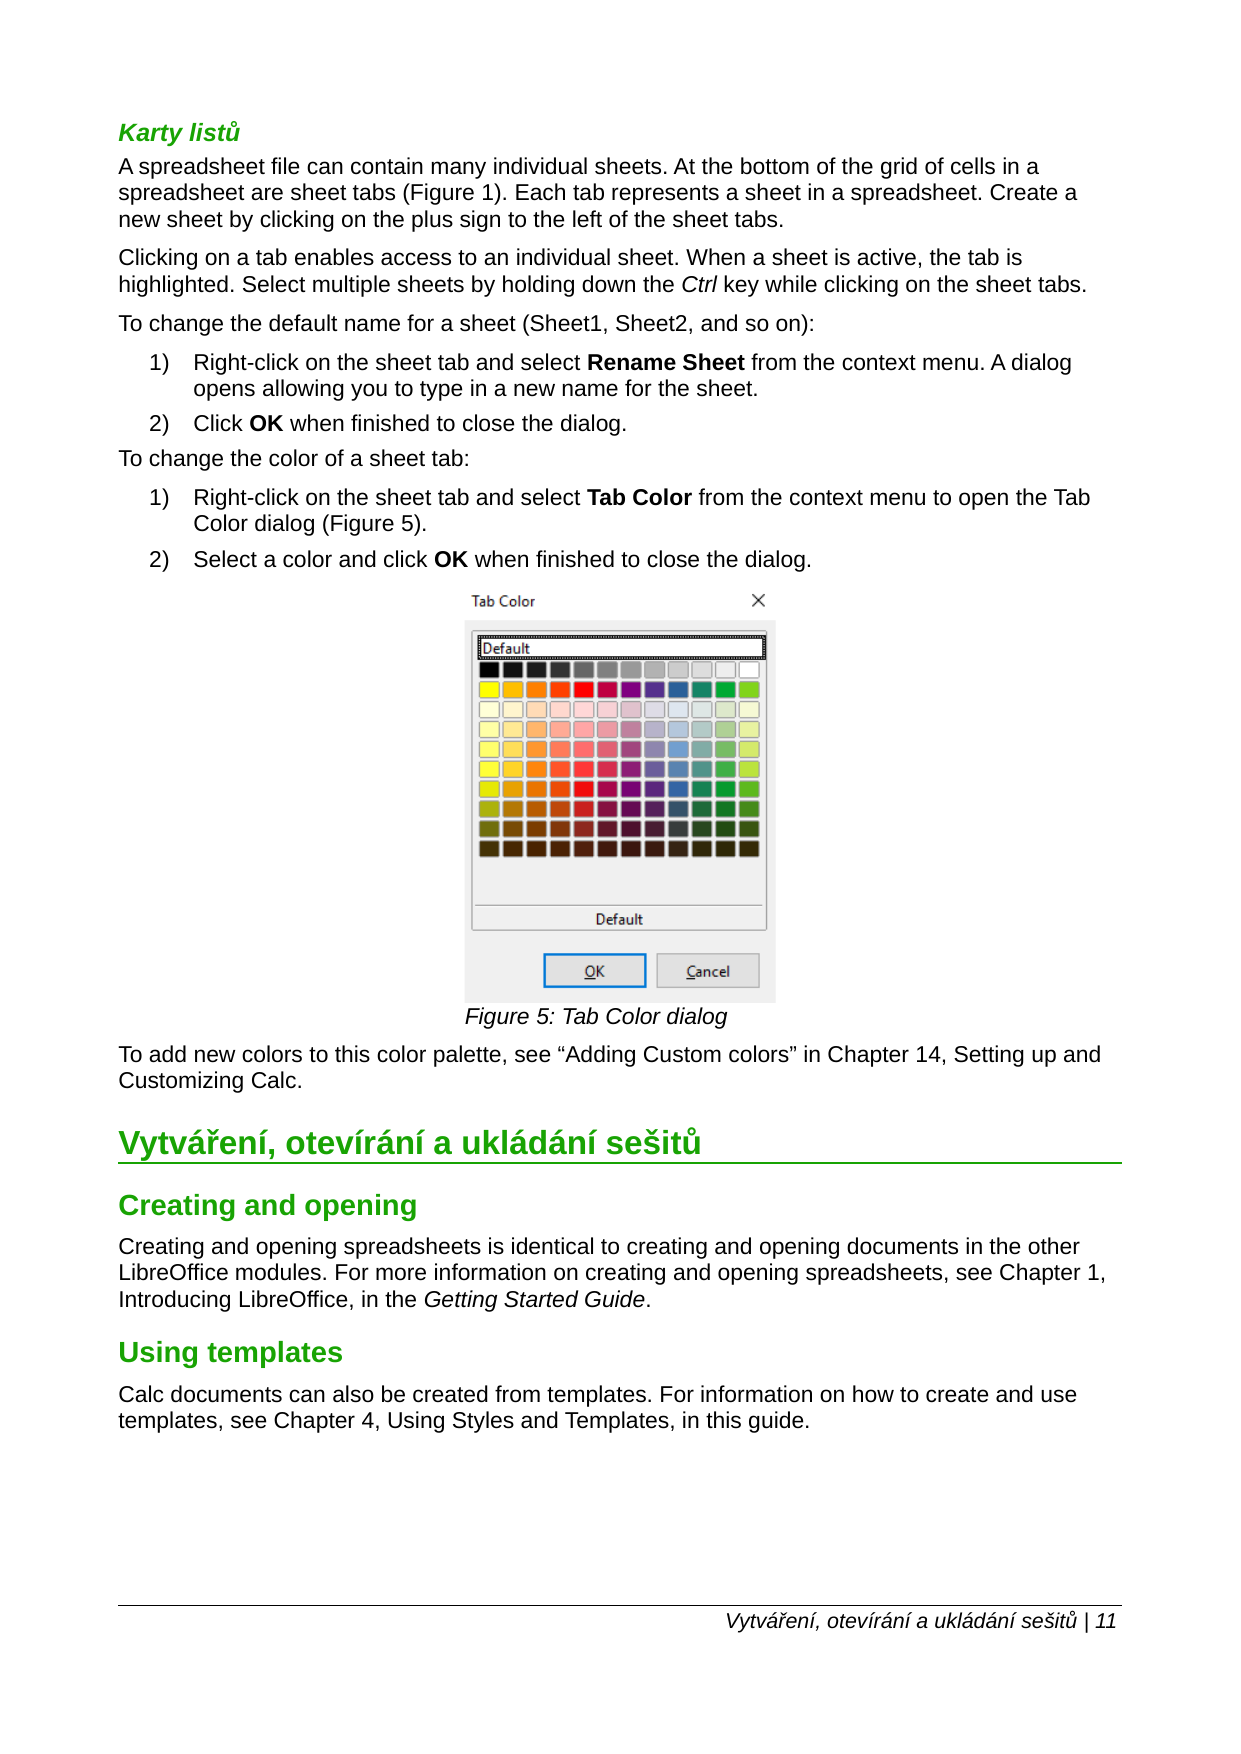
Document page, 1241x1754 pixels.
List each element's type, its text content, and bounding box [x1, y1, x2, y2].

text Clicking on a tab enables access to an individual sheet. When a sheet is active, the tab is highlighted. Select multiple sheets by holding down the Ctrl key while clicking on the sheet tabs. [118, 244, 1122, 297]
text To add new colors to this color palette, see “Adding Custom colors” in Chapter 14, Setting up and Customizing Calc. [118, 1041, 1122, 1094]
subtitle Vytváření, otevírání a ukládání sešitů [118, 1123, 1122, 1162]
subtitle Using templates [118, 1336, 1122, 1369]
text Figure 5: Tab Color dialog [464, 1003, 776, 1029]
list Click OK when finished to close the dialog. [169, 410, 1122, 436]
text A spreadsheet file can contain many individual sheets. At the bottom of the grid of cells in a spreadsheet are sheet tabs (Figure 1). Each tab represents a sheet in a spreadsheet. Create a new sheet by clicking on the plus sign to the left of the sheet tabs. [118, 153, 1122, 232]
list Right-click on the sheet tab and select Tab Color from the context menu to open the Tab Color dialog (Figure 5). [169, 484, 1122, 537]
picture [464, 583, 776, 1003]
list Right-click on the sheet tab and select Rename Sheet from the context menu. A dialog opens allowing you to type in a new name for the sheet. [169, 348, 1122, 401]
list Select a color and click OK when finished to close the dialog. [169, 546, 1122, 572]
list To change the color of a sheet tab: [118, 445, 1122, 472]
list To change the default name for a sheet (Sheet1, Sheet2, and so on): [118, 309, 1122, 336]
text Creating and opening spreadsheets is identical to creating and opening documents in the other LibreOffice modules. For more information on creating and opening spreadsheets, see Chapter 1, Introducing LibreOffice, in the Getting Started Guide. [118, 1233, 1122, 1312]
text Calc documents can also be created from templates. For information on how to create and use templates, see Chapter 4, Using Styles and Templates, in this guide. [118, 1381, 1122, 1433]
subtitle Creating and opening [118, 1187, 1122, 1221]
subtitle Karty listů [118, 118, 1122, 147]
